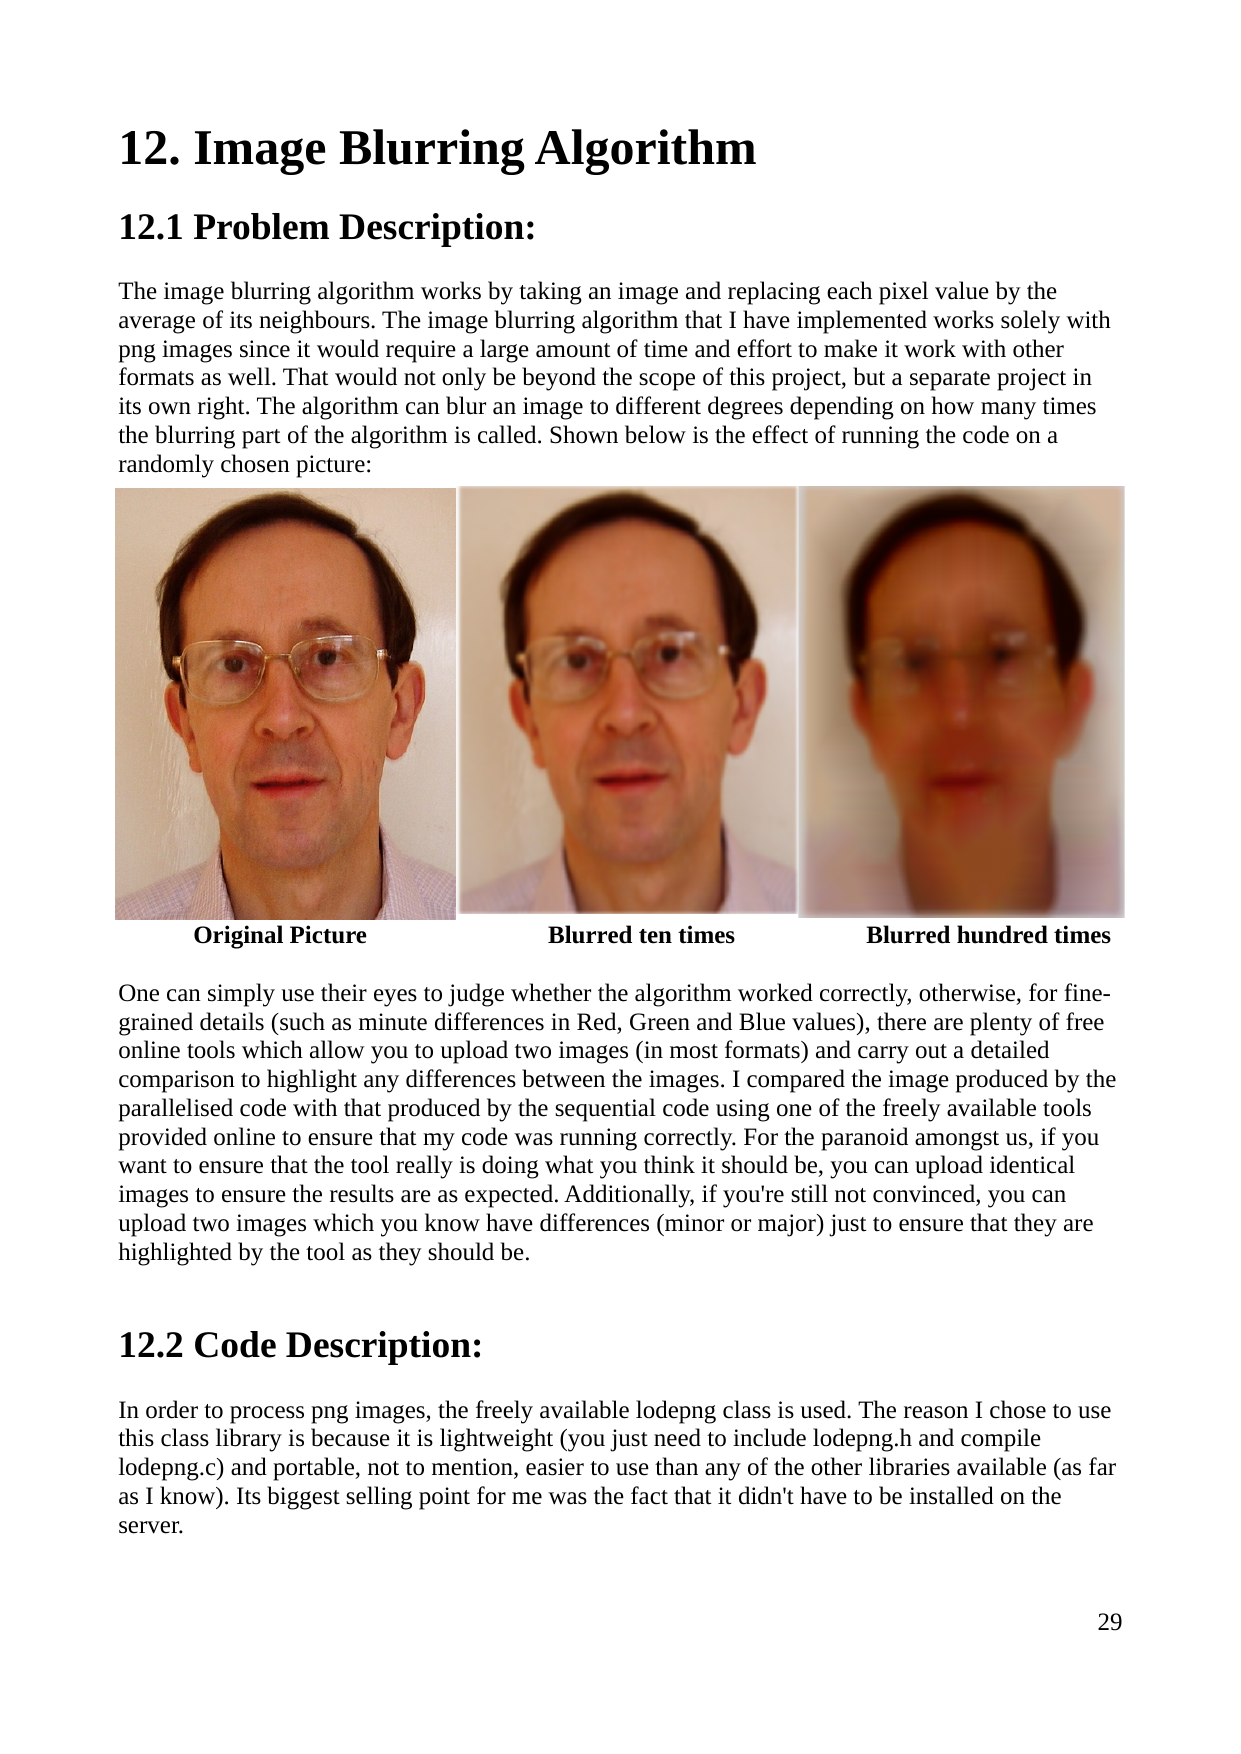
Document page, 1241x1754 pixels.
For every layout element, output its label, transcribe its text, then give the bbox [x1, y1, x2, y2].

text Original Picture Blurred ten times Blurred hundred times [118, 914, 1122, 949]
text 12.1 Problem Description: [118, 204, 1122, 247]
text [118, 477, 1122, 486]
text 12. Image Blurring Algorithm [118, 118, 1122, 176]
text 12.2 Code Description: [118, 1323, 1122, 1366]
text In order to process png images, the freely available lodepng class is used. The reason I chose to use this class library is because it is lightweight (you just need to include lodepng.h and compile lodepng.c) and portable, not to mention, easier to use than any of the other libraries available (as far as I know). Its biggest selling point for me was the fact that it didn't have to be installed on the server. [118, 1395, 1122, 1538]
text The image blurring algorithm works by taking an image and replacing each pixel value by the average of its neighbours. The image blurring algorithm that I have implemented works solely with png images since it would require a large amount of time and effort to make it work with other formats as well. That would not only be beyond the scope of this project, but a separate project in its own right. The algorithm can blur an image to different degrees depending on how many times the blurring part of the algorithm is called. Shown below is the effect of running the code on a randomly chosen picture: [118, 276, 1122, 477]
text One can simply use their eyes to judge whether the algorithm worked correctly, otherwise, for fine-grained details (such as minute differences in Red, Green and Blue values), there are plenty of free online tools which allow you to upload two images (in most formats) and carry out a detailed comparison to highlight any differences between the images. I compared the image produced by the parallelised code with that produced by the sequential code using one of the freely available tools provided online to ensure that my code was running correctly. For the paranoid amongst us, if you want to ensure that the tool really is doing what you think it should be, you can upload identical images to ensure the results are as expected. Additionally, if you're still not convinced, you can upload two images which you know have differences (minor or major) just to ensure that they are highlighted by the tool as they should be. [118, 978, 1122, 1265]
